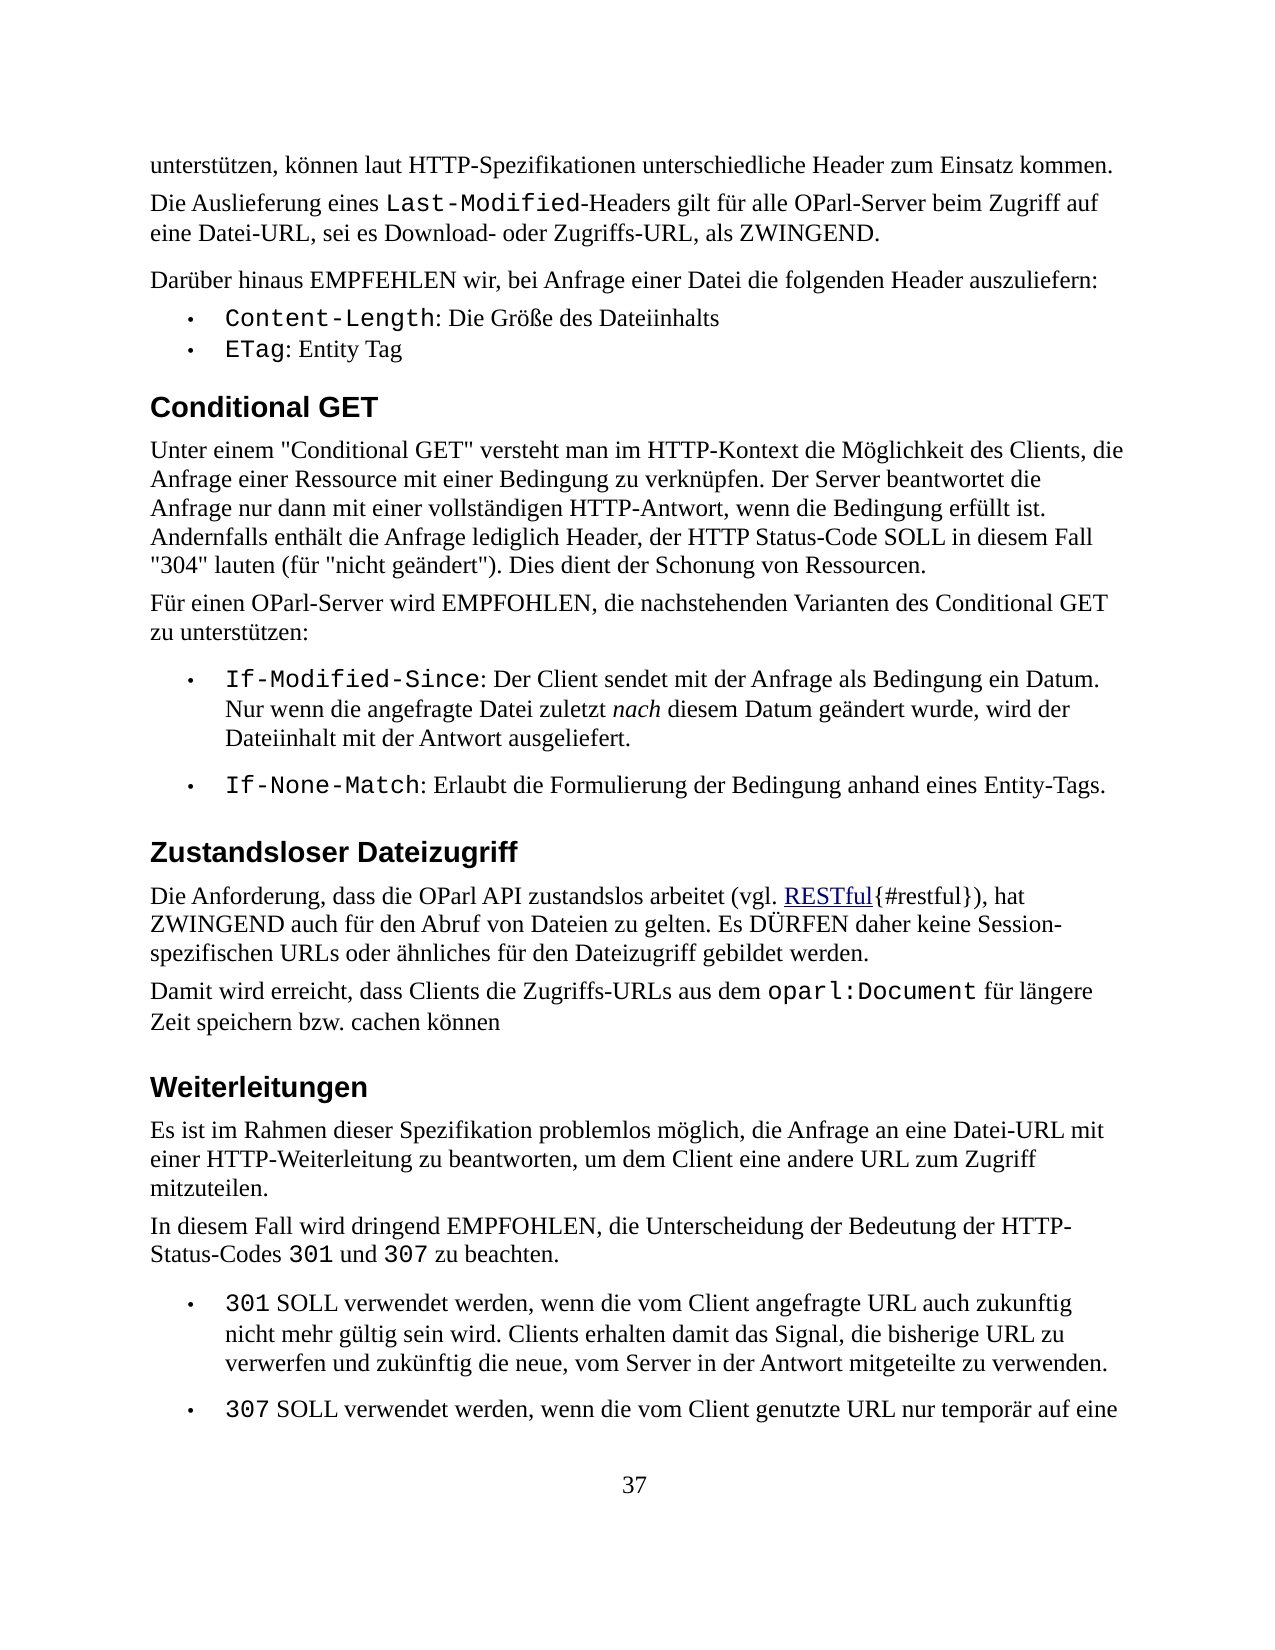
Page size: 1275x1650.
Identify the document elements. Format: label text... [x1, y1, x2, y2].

text Die Anforderung, dass die OParl API zustandslos arbeitet (vgl. RESTful{#restful}), hat ZWINGEND auch für den Abruf von Dateien zu gelten. Es DÜRFEN daher keine Session-spezifischen URLs oder ähnliches für den Dateizugriff gebildet werden. [150, 881, 1125, 967]
text Für einen OParl-Server wird EMPFOHLEN, die nachstehenden Varianten des Conditional GET zu unterstützen: [150, 588, 1125, 646]
list Content-Length: Die Größe des Dateiinhalts [187, 303, 1125, 334]
subtitle Zustandsloser Dateizugriff [150, 835, 1125, 868]
text Damit wird erreicht, dass Clients die Zugriffs-URLs aus dem oparl:Document für längere Zeit speichern bzw. cachen können [150, 976, 1125, 1036]
list 301 SOLL verwendet werden, wenn die vom Client angefragte URL auch zukunftig nicht mehr gültig sein wird. Clients erhalten damit das Signal, die bisherige URL zu verwerfen und zukünftig die neue, vom Server in der Antwort mitgeteilte zu verwenden. [187, 1288, 1125, 1377]
text Es ist im Rahmen dieser Spezifikation problemlos möglich, die Anfrage an eine Datei-URL mit einer HTTP-Weiterleitung zu beantworten, um dem Client eine andere URL zum Zugriff mitzuteilen. [150, 1116, 1125, 1202]
subtitle Weiterleitungen [150, 1069, 1125, 1103]
text In diesem Fall wird dringend EMPFOHLEN, die Unterscheidung der Bedeutung der HTTP-Status-Codes 301 und 307 zu beachten. [150, 1211, 1125, 1270]
list If-None-Match: Erlaubt die Formulierung der Bedingung anhand eines Entity-Tags. [187, 770, 1125, 801]
text unterstützen, können laut HTTP-Spezifikationen unterschiedliche Header zum Einsatz kommen. [150, 150, 1125, 179]
text Darüber hinaus EMPFEHLEN wir, bei Anfrage einer Datei die folgenden Header auszuliefern: [150, 265, 1125, 294]
text Die Auslieferung eines Last-Modified-Headers gilt für alle OParl-Server beim Zugriff auf eine Datei-URL, sei es Download- oder Zugriffs-URL, als ZWINGEND. [150, 188, 1125, 247]
list 307 SOLL verwendet werden, wenn die vom Client genutzte URL nur temporär auf eine [187, 1394, 1125, 1425]
list ETag: Entity Tag [187, 334, 1125, 364]
subtitle Conditional GET [150, 389, 1125, 423]
text Unter einem "Conditional GET" versteht man im HTTP-Kontext die Möglichkeit des Clients, die Anfrage einer Ressource mit einer Bedingung zu verknüpfen. Der Server beantwortet die Anfrage nur dann mit einer vollständigen HTTP-Antwort, wenn die Bedingung erfüllt ist. Andernfalls enthält die Anfrage lediglich Header, der HTTP Status-Code SOLL in diesem Fall "304" lauten (für "nicht geändert"). Dies dient der Schonung von Ressourcen. [150, 436, 1125, 579]
list If-Modified-Since: Der Client sendet mit der Anfrage als Bedingung ein Datum. Nur wenn die angefragte Datei zuletzt nach diesem Datum geändert wurde, wird der Dateiinhalt mit der Antwort ausgeliefert. [187, 664, 1125, 752]
